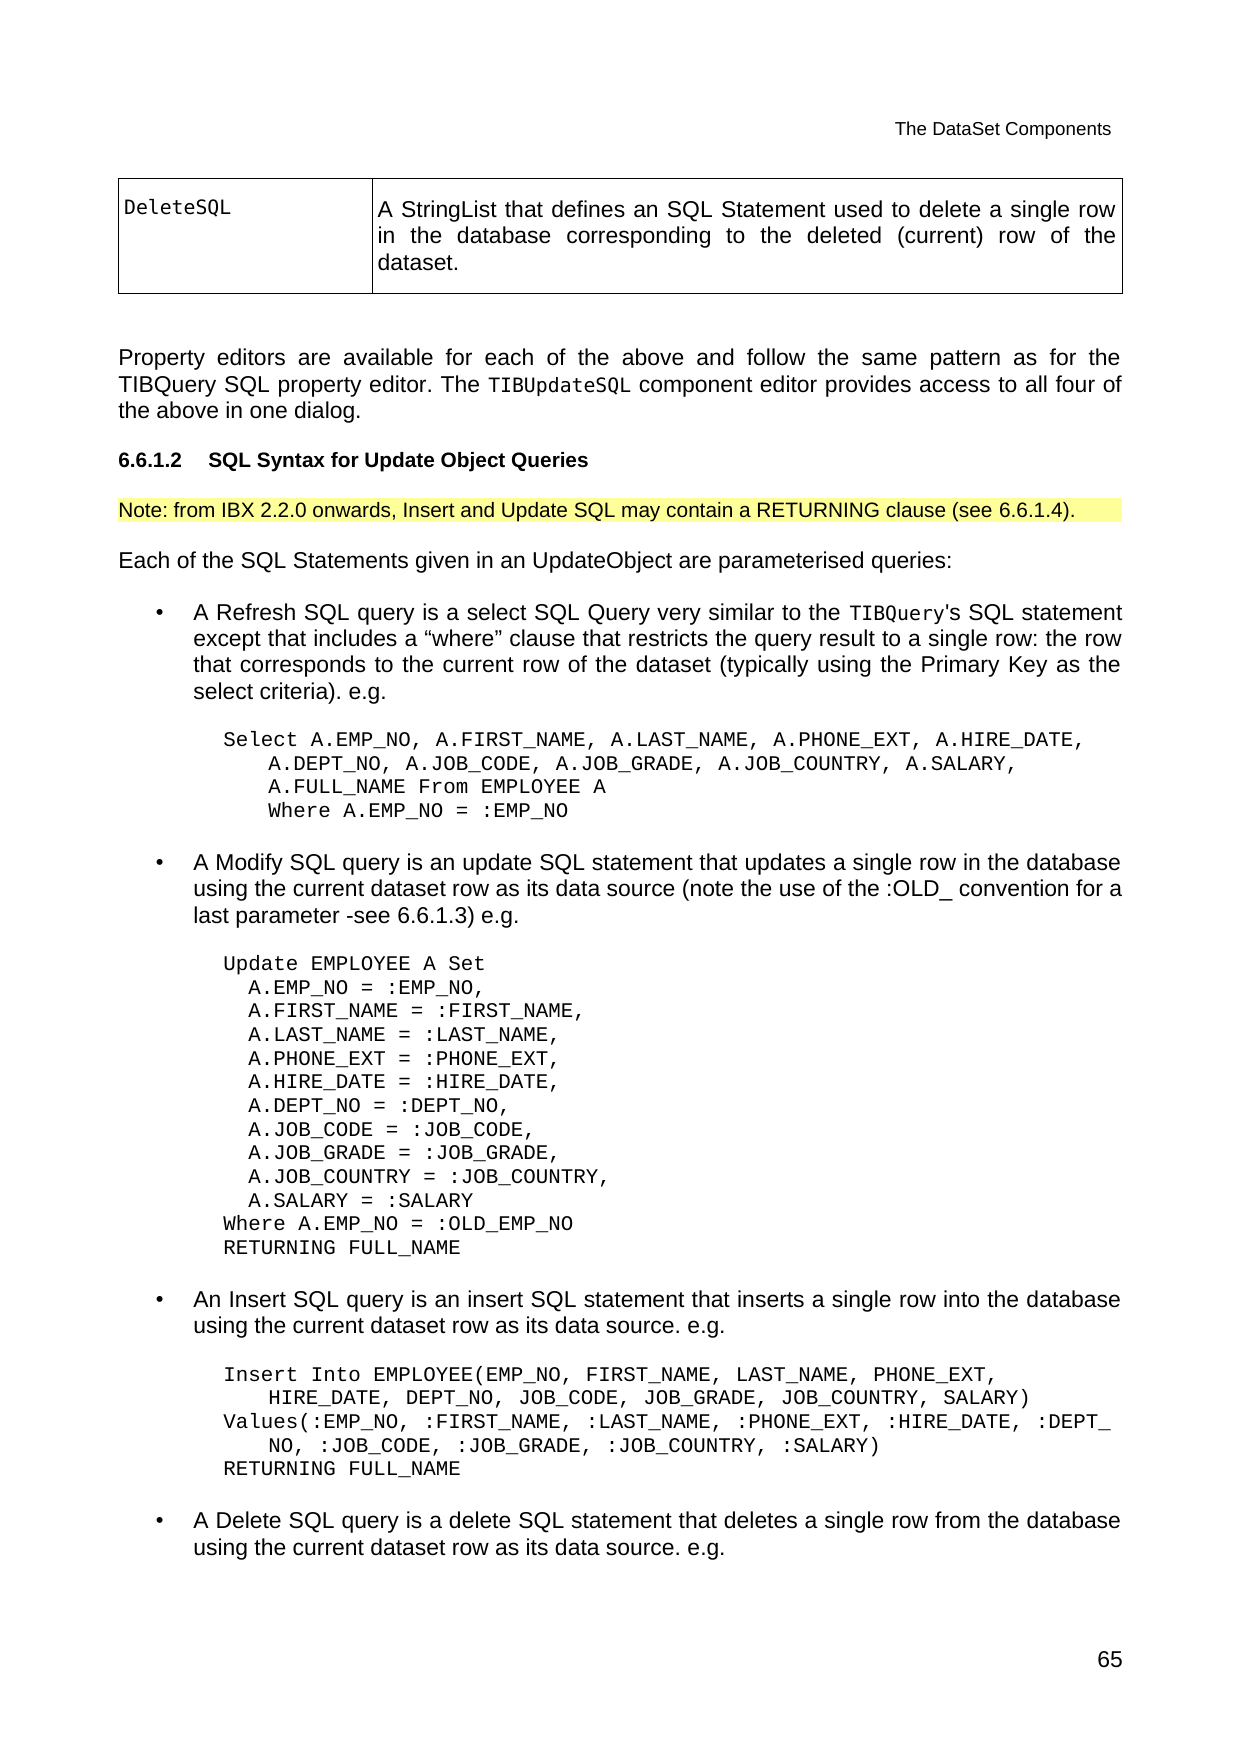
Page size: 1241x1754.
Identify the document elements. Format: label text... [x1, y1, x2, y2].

text Insert Into EMPLOYEE(EMP_NO, FIRST_NAME, LAST_NAME, PHONE_EXT, HIRE_DATE, DEPT_NO, JOB_CODE, JOB_GRADE, JOB_COUNTRY, SALARY) [223, 1364, 1122, 1411]
table_cell DeleteSQL [119, 179, 372, 293]
text Where A.EMP_NO = :OLD_EMP_NO [223, 1213, 1122, 1237]
text A.EMP_NO = :EMP_NO, [223, 977, 1122, 1000]
text Property editors are available for each of the above and follow the same pattern as for the TIBQuery SQL property editor. The TIBUpdateSQL component editor provides access to all four of the above in one dialog. [118, 344, 1122, 423]
text A.FIRST_NAME = :FIRST_NAME, [223, 1000, 1122, 1024]
text Update EMPLOYEE A Set [223, 953, 1122, 977]
list A Modify SQL query is an update SQL statement that updates a single row in the database using the current dataset row as its data source (note the use of the :OLD_ convention for a last parameter -see 6.6.1.3) e.g. [156, 849, 1122, 928]
text RETURNING FULL_NAME [223, 1237, 1122, 1261]
text A.LAST_NAME = :LAST_NAME, [223, 1024, 1122, 1048]
text A.PHONE_EXT = :PHONE_EXT, [223, 1048, 1122, 1071]
list A Refresh SQL query is a select SQL Query very similar to the TIBQuery's SQL statement except that includes a “where” clause that restricts the query result to a single row: the row that corresponds to the current row of the dataset (typically using the Primary Key as the select criteria). e.g. [156, 598, 1122, 704]
text A.DEPT_NO = :DEPT_NO, [223, 1095, 1122, 1119]
text Note: from IBX 2.2.0 onwards, Insert and Update SQL may contain a RETURNING clause (see 6.6.1.4). [118, 498, 1122, 522]
text Values(:EMP_NO, :FIRST_NAME, :LAST_NAME, :PHONE_EXT, :HIRE_DATE, :DEPT_NO, :JOB_CODE, :JOB_GRADE, :JOB_COUNTRY, :SALARY) [223, 1411, 1122, 1458]
text Select A.EMP_NO, A.FIRST_NAME, A.LAST_NAME, A.PHONE_EXT, A.HIRE_DATE, A.DEPT_NO, A.JOB_CODE, A.JOB_GRADE, A.JOB_COUNTRY, A.SALARY, A.FULL_NAME From EMPLOYEE A Where A.EMP_NO = :EMP_NO [223, 729, 1122, 823]
text A.JOB_GRADE = :JOB_GRADE, [223, 1142, 1122, 1166]
text A.SALARY = :SALARY [223, 1189, 1122, 1213]
list An Insert SQL query is an insert SQL statement that inserts a single row into the database using the current dataset row as its data source. e.g. [156, 1286, 1122, 1339]
table_cell A StringList that defines an SQL Statement used to delete a single row in the database corresponding to the deleted (current) row of the dataset. [373, 179, 1122, 293]
text RETURNING FULL_NAME [223, 1458, 1122, 1482]
list A Delete SQL query is a delete SQL statement that deletes a single row from the database using the current dataset row as its data source. e.g. [156, 1507, 1122, 1560]
subtitle SQL Syntax for Update Object Queries [118, 448, 1122, 472]
text Each of the SQL Statements given in an UpdateObject are parameterised queries: [118, 547, 1122, 573]
text A.HIRE_DATE = :HIRE_DATE, [223, 1071, 1122, 1095]
text A.JOB_CODE = :JOB_CODE, [223, 1119, 1122, 1142]
text A.JOB_COUNTRY = :JOB_COUNTRY, [223, 1166, 1122, 1189]
